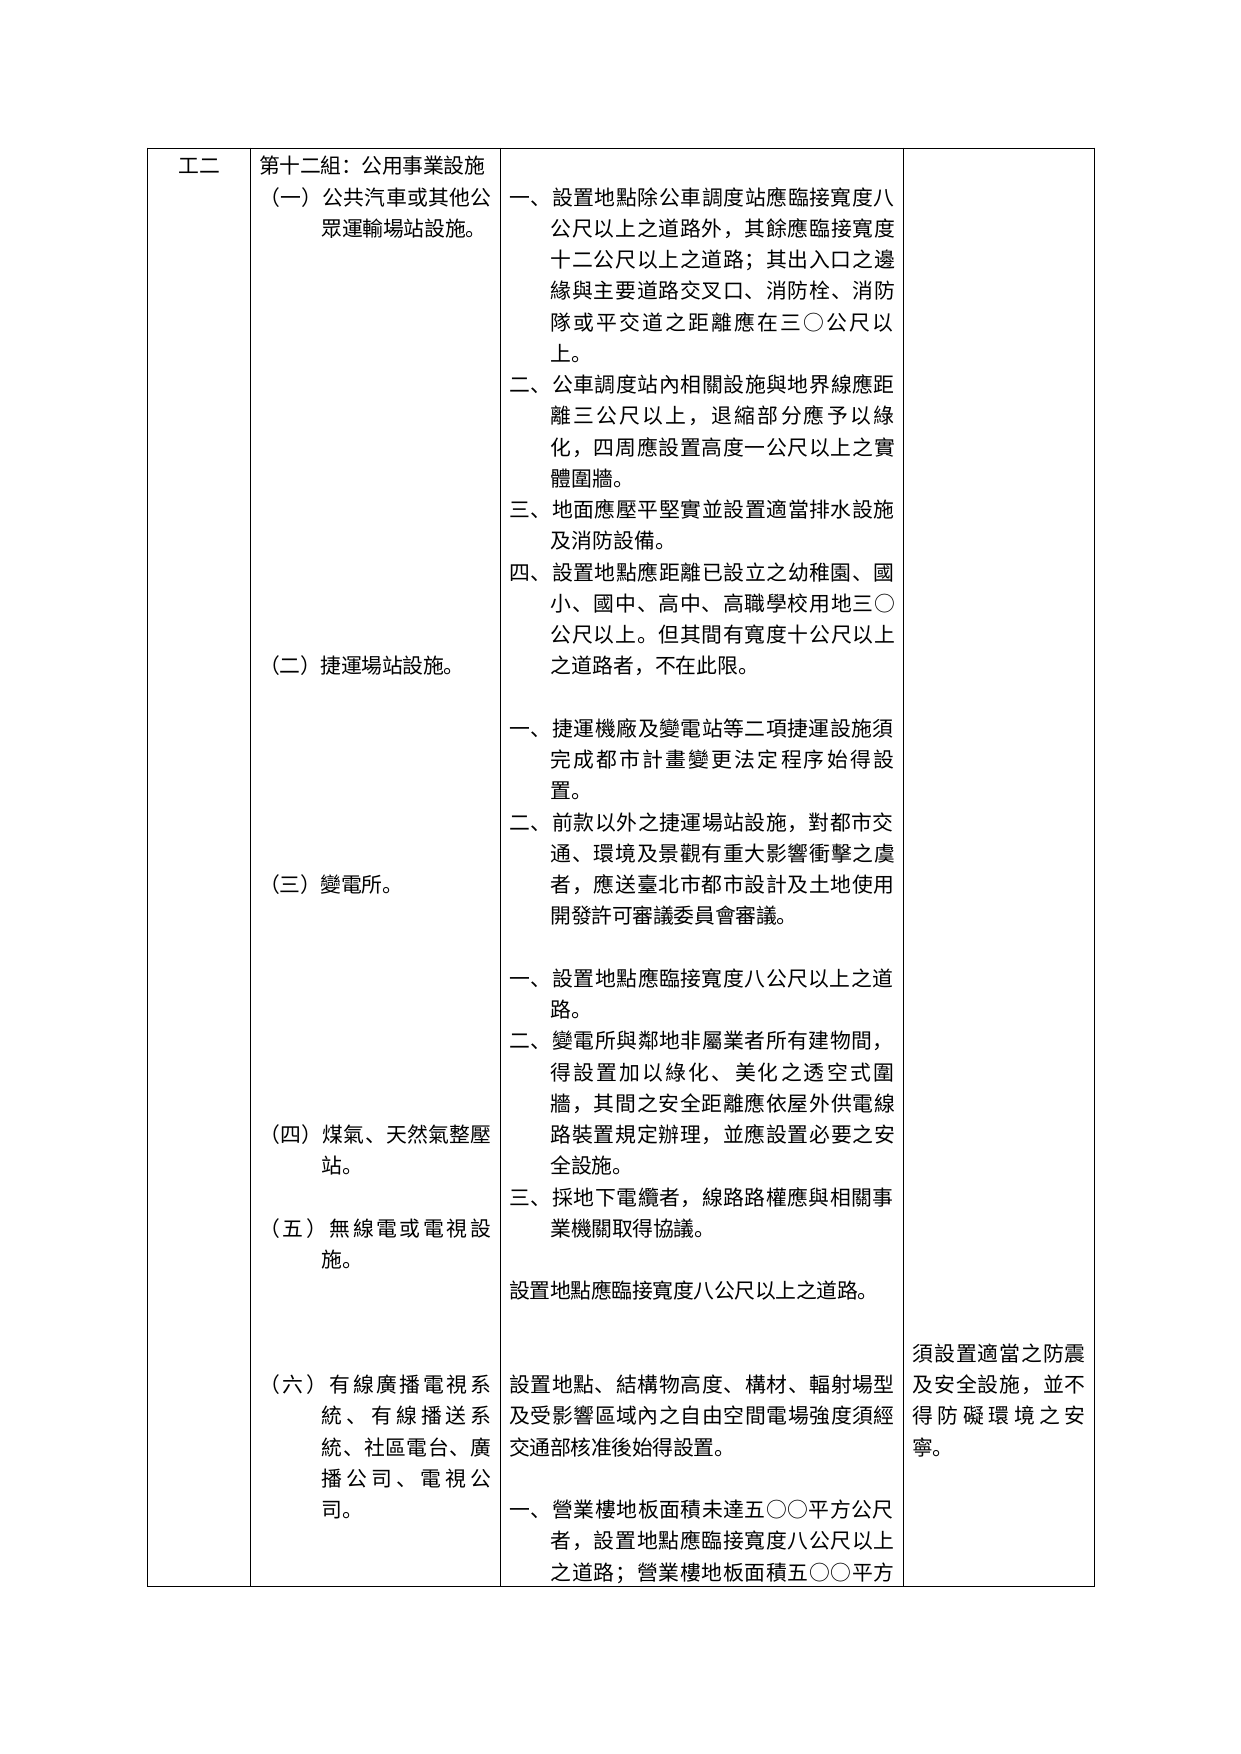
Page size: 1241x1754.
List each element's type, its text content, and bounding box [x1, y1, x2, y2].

table_cell 工二 [148, 149, 250, 1586]
table_cell 一、設置地點除公車調度站應臨接寬度八公尺以上之道路外，其餘應臨接寬度十二公尺以上之道路；其出入口之邊緣與主要道路交叉口、消防栓、消防隊或平交道之距離應在三○公尺以上。 二、公車調度站內相關設施與地界線應距離三公尺以上，退縮部分應予以綠化，四周應設置高度一公尺以上之實體圍牆。 三、地面應壓平堅實並設置適當排水設施及消防設備。 四、設置地點應距離已設立之幼稚園、國小、國中、高中、高職學校用地三○公尺以上。但其間有寬度十公尺以上之道路者，不在此限。 一、捷運機廠及變電站等二項捷運設施須完成都市計畫變更法定程序始得設置。 二、前款以外之捷運場站設施，對都市交通、環境及景觀有重大影響衝擊之虞者，應送臺北市都市設計及土地使用開發許可審議委員會審議。 一、設置地點應臨接寬度八公尺以上之道路。 二、變電所與鄰地非屬業者所有建物間，得設置加以綠化、美化之透空式圍牆，其間之安全距離應依屋外供電線路裝置規定辦理，並應設置必要之安全設施。 三、採地下電纜者，線路路權應與相關事業機關取得協議。 設置地點應臨接寬度八公尺以上之道路。 設置地點、結構物高度、構材、輻射場型及受影響區域內之自由空間電場強度須經交通部核准後始得設置。 一、營業樓地板面積未達五○○平方公尺者，設置地點應臨接寬度八公尺以上之道路；營業樓地板面積五○○平方 [501, 149, 903, 1586]
table_cell 第十二組：公用事業設施 （一）公共汽車或其他公眾運輸場站設施。 （二）捷運場站設施。 （三）變電所。 （四）煤氣、天然氣整壓站。 （五）無線電或電視設施。 （六）有線廣播電視系統、有線播送系統、社區電台、廣播公司、電視公司。 [251, 149, 500, 1586]
table_cell 須設置適當之防震及安全設施，並不得防礙環境之安寧。 [904, 149, 1094, 1586]
